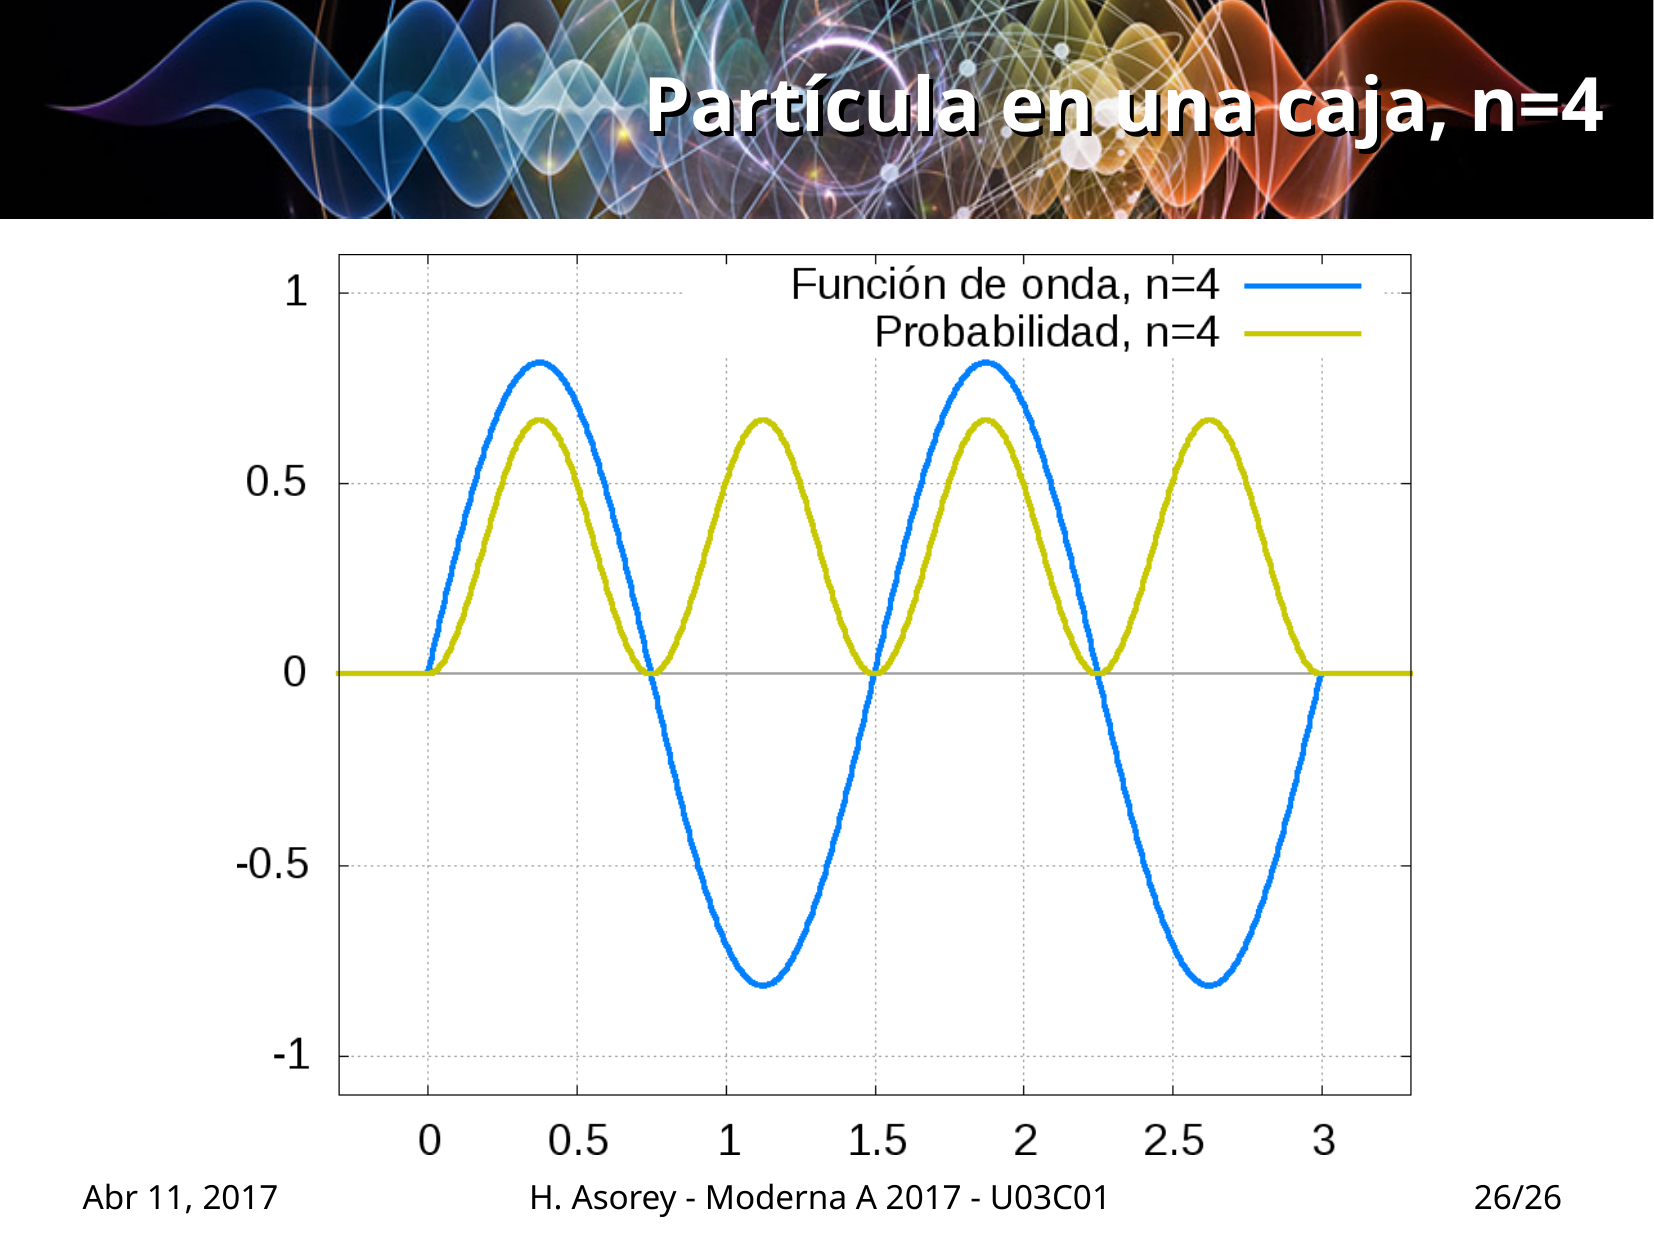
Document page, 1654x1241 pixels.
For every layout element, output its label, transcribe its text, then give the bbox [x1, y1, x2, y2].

picture [237, 254, 1413, 1156]
picture [0, 0, 1654, 219]
title Partícula en una caja, n=4 [45, 15, 1606, 191]
